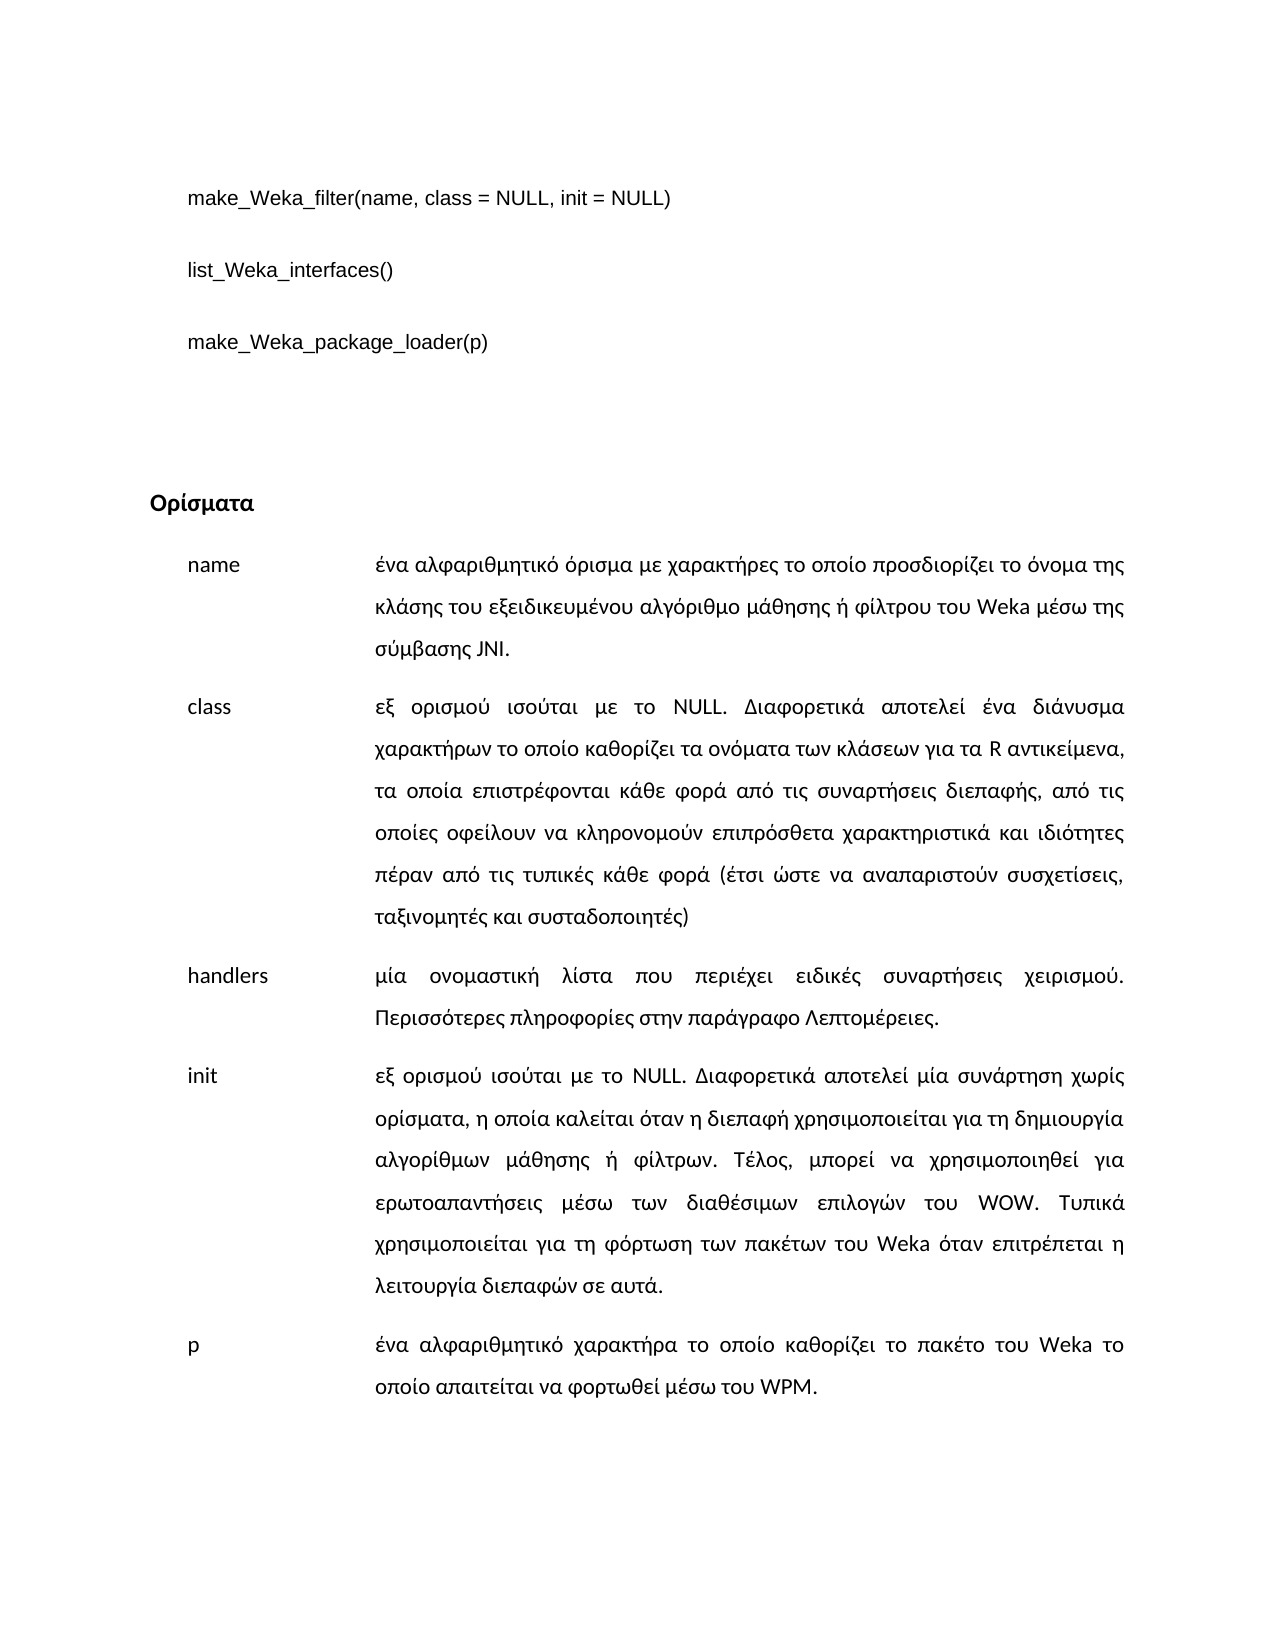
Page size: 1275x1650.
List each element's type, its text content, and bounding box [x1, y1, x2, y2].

text make_Weka_filter(name, class = NULL, init = NULL) [150, 186, 1125, 210]
text name ένα αλφαριθμητικό όρισμα με χαρακτήρες το οποίο προσδιορίζει το όνομα της κλάσης του εξειδικευμένου αλγόριθμο μάθησης ή φίλτρου του Weka μέσω της σύμβασης JNI. [187, 550, 1125, 662]
text class εξ ορισμού ισούται με το NULL. Διαφορετικά αποτελεί ένα διάνυσμα χαρακτήρων το οποίο καθορίζει τα ονόματα των κλάσεων για τα R αντικείμενα, τα οποία επιστρέφονται κάθε φορά από τις συναρτήσεις διεπαφής, από τις οποίες οφείλουν να κληρονομούν επιπρόσθετα χαρακτηριστικά και ιδιότητες πέραν από τις τυπικές κάθε φορά (έτσι ώστε να αναπαριστούν συσχετίσεις, ταξινομητές και συσταδοποιητές) [187, 692, 1125, 930]
text handlers μία ονομαστική λίστα που περιέχει ειδικές συναρτήσεις χειρισμού. Περισσότερες πληροφορίες στην παράγραφο Λεπτομέρειες. [187, 961, 1125, 1031]
text init εξ ορισμού ισούται με το NULL. Διαφορετικά αποτελεί μία συνάρτηση χωρίς ορίσματα, η οποία καλείται όταν η διεπαφή χρησιμοποιείται για τη δημιουργία αλγορίθμων μάθησης ή φίλτρων. Τέλος, μπορεί να χρησιμοποιηθεί για ερωτοαπαντήσεις μέσω των διαθέσιμων επιλογών του WOW. Τυπικά χρησιμοποιείται για τη φόρτωση των πακέτων του Weka όταν επιτρέπεται η λειτουργία διεπαφών σε αυτά. [187, 1062, 1125, 1299]
text list_Weka_interfaces() [150, 258, 1125, 282]
text Ορίσματα [150, 487, 1125, 518]
text p ένα αλφαριθμητικό χαρακτήρα το οποίο καθορίζει το πακέτο του Weka το οποίο απαιτείται να φορτωθεί μέσω του WPM. [187, 1330, 1125, 1400]
text make_Weka_package_loader(p) [150, 330, 1125, 354]
